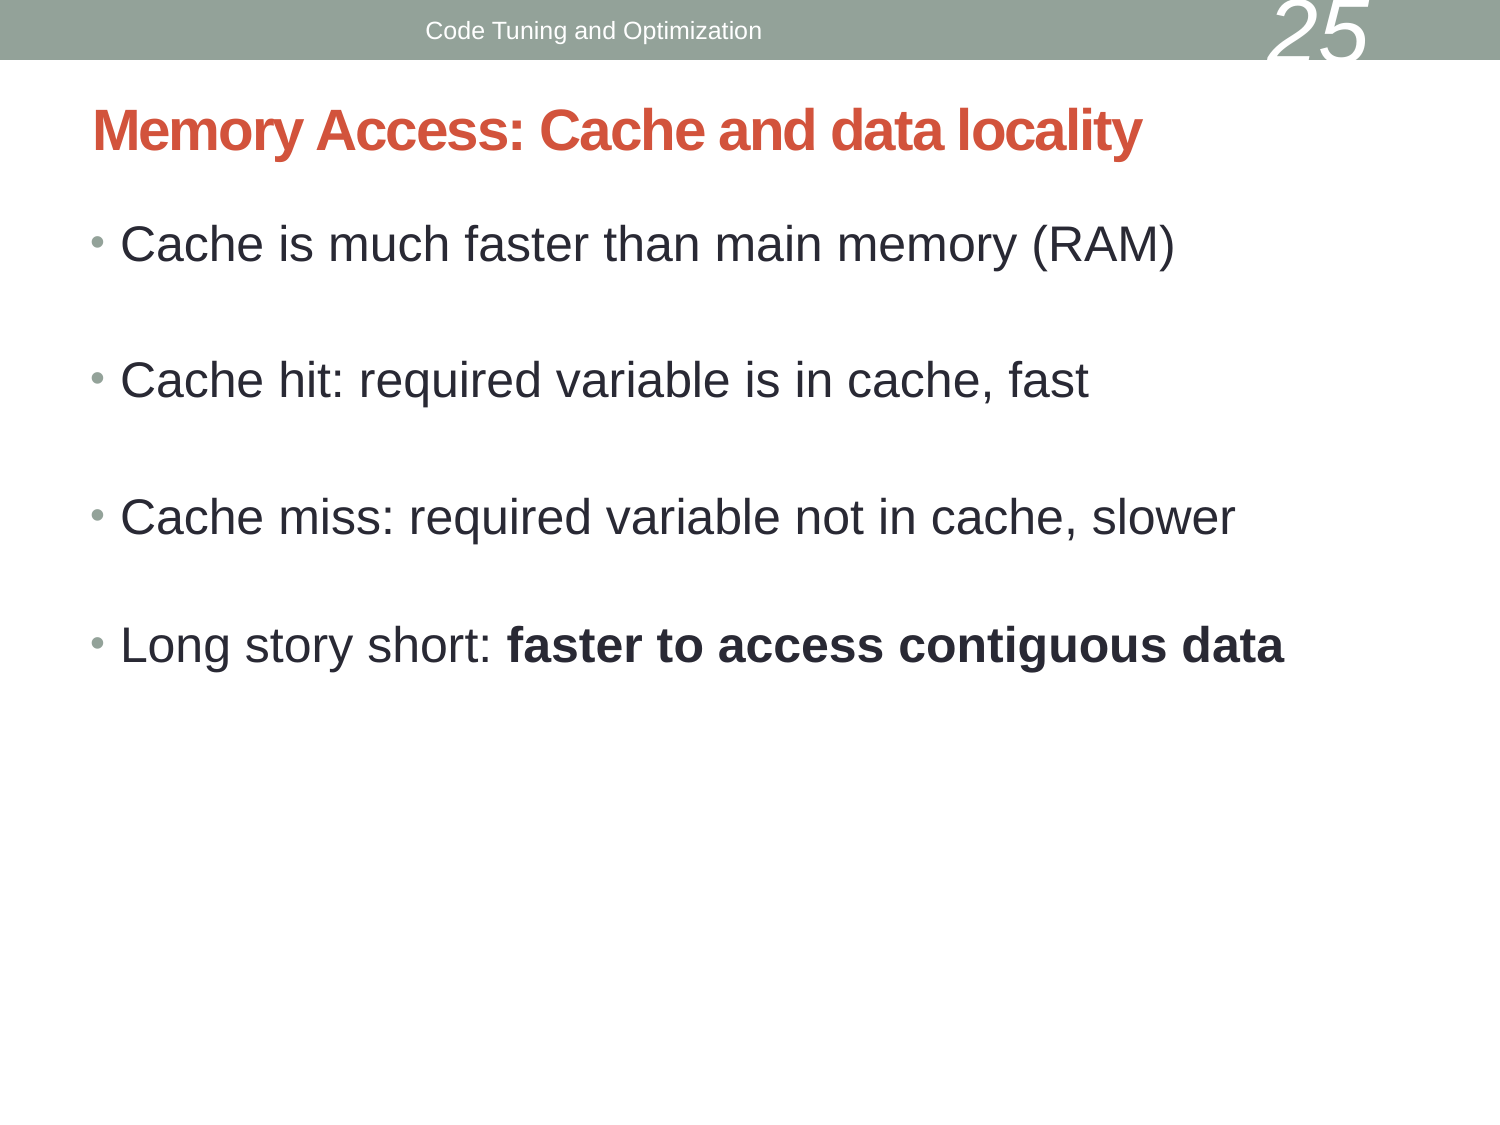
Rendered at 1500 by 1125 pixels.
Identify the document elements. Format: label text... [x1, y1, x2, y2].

list Cache is much faster than main memory (RAM) Cache hit: required variable is in cache, fast Cache miss: required variable not in cache, slower Long story short: faster to access contiguous data [75, 203, 1425, 1004]
footer Code Tuning and Optimization [410, 3, 1086, 57]
title Memory Access: Cache and data locality [77, 66, 1357, 188]
slide_number [1252, 0, 1428, 54]
